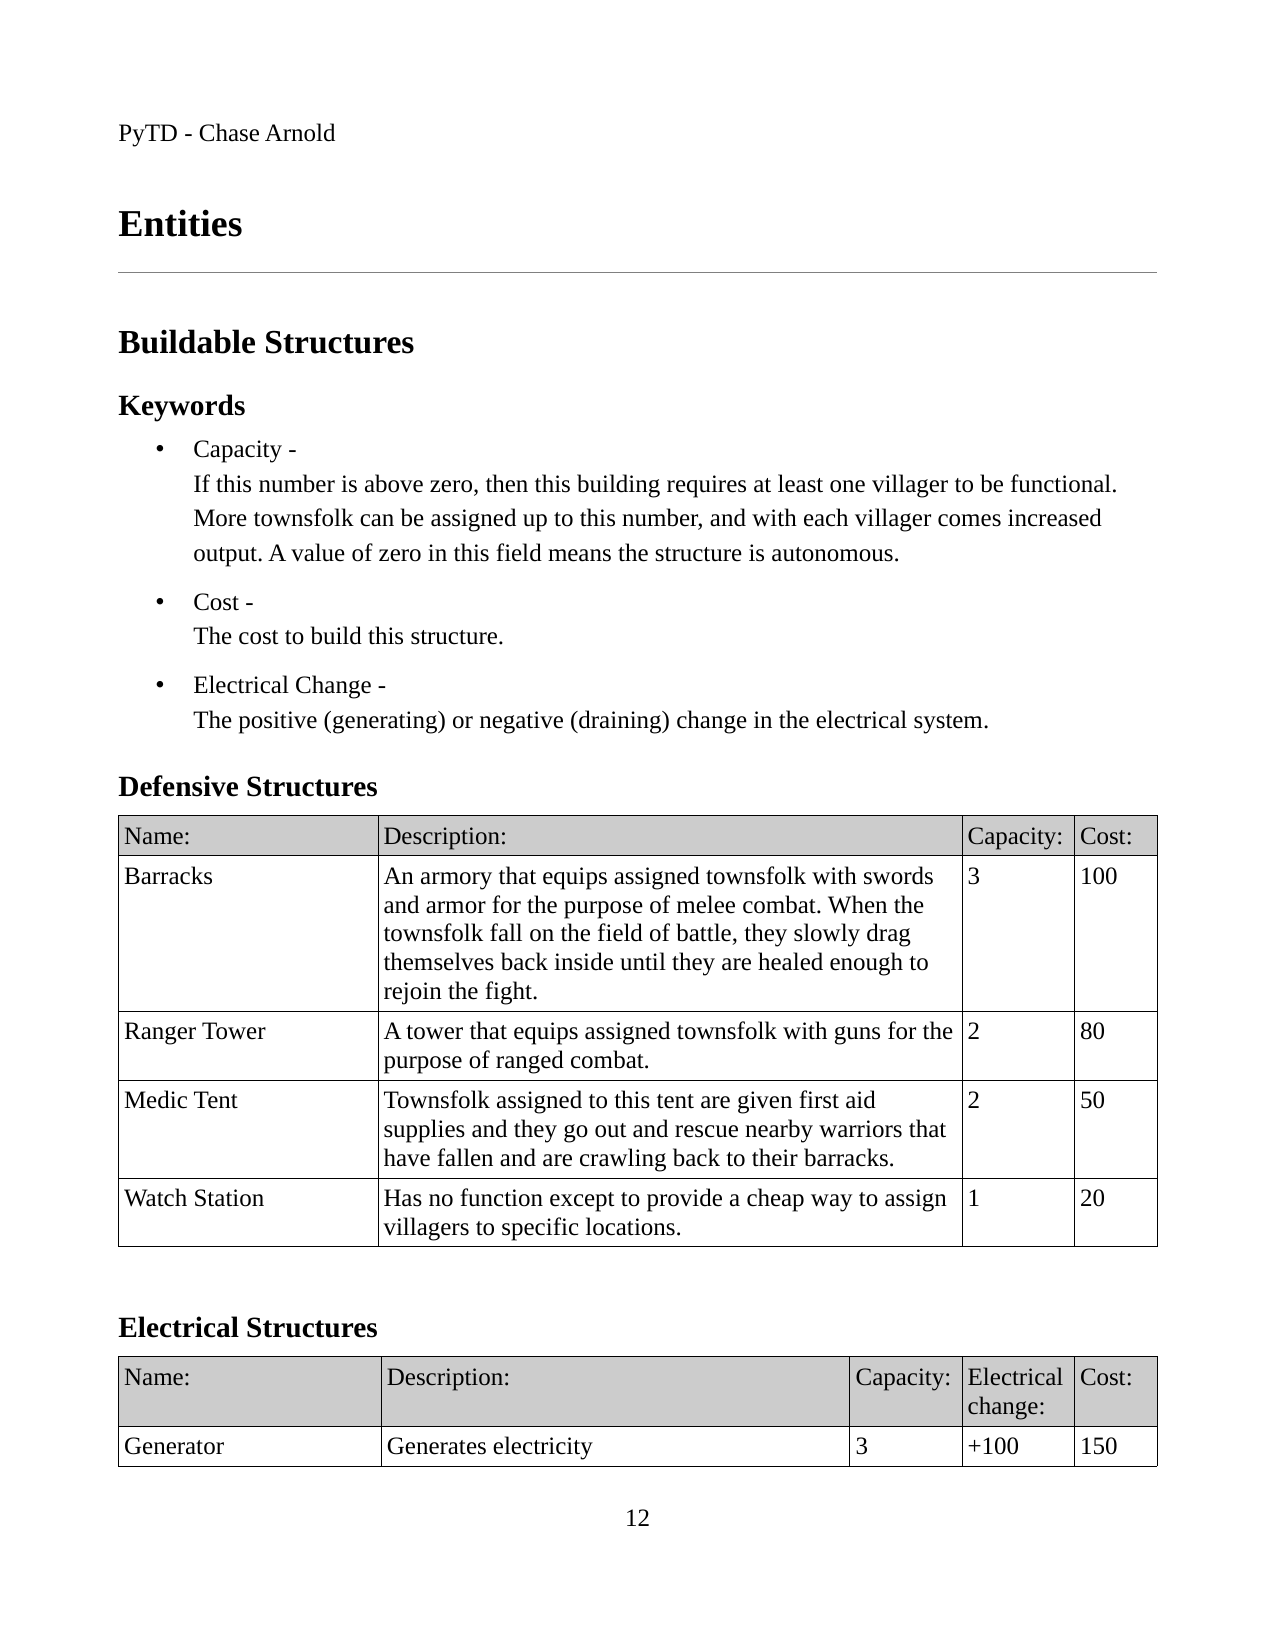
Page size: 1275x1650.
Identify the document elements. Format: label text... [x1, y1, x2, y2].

table_cell Ranger Tower [119, 1012, 378, 1079]
table_header Name: [119, 1357, 381, 1426]
subtitle Keywords [118, 388, 1157, 422]
table_cell An armory that equips assigned townsfolk with swords and armor for the purpose of melee combat. When the townsfolk fall on the field of battle, they slowly drag themselves back inside until they are healed enough to rejoin the fight. [379, 856, 962, 1011]
table_header Capacity: [850, 1357, 962, 1426]
table_cell Has no function except to provide a cheap way to assign villagers to specific locations. [379, 1179, 962, 1246]
subtitle Buildable Structures [118, 322, 1157, 361]
table_cell Watch Station [119, 1179, 378, 1246]
table_cell 20 [1075, 1179, 1157, 1246]
table_cell 3 [963, 856, 1074, 1011]
table_header Electrical change: [963, 1357, 1074, 1426]
table_cell 150 [1075, 1427, 1157, 1466]
table_cell +100 [963, 1427, 1074, 1466]
table_cell 50 [1075, 1081, 1157, 1177]
table_header Name: [119, 816, 378, 855]
table_cell Barracks [119, 856, 378, 1011]
subtitle Defensive Structures [118, 769, 1157, 802]
table_cell Generates electricity [382, 1427, 849, 1466]
subtitle Entities [118, 201, 1157, 245]
table_cell 2 [963, 1081, 1074, 1177]
table_cell 80 [1075, 1012, 1157, 1079]
table_cell 3 [850, 1427, 962, 1466]
list Capacity - If this number is above zero, then this building requires at least one villager to be functional. More townsfolk can be assigned up to this number, and with each villager comes increased output. A value of zero in this field means the structure is autonomous. [156, 434, 1157, 567]
table_header Capacity: [963, 816, 1074, 855]
table_cell Townsfolk assigned to this tent are given first aid supplies and they go out and rescue nearby warriors that have fallen and are crawling back to their barracks. [379, 1081, 962, 1177]
list Cost - The cost to build this structure. [156, 587, 1157, 650]
table_header Cost: [1075, 816, 1157, 855]
table_cell Generator [119, 1427, 381, 1466]
table_header Description: [382, 1357, 849, 1426]
table_cell 2 [963, 1012, 1074, 1079]
table_cell 1 [963, 1179, 1074, 1246]
table_cell Medic Tent [119, 1081, 378, 1177]
list Electrical Change - The positive (generating) or negative (draining) change in the electrical system. [156, 671, 1157, 734]
table_cell 100 [1075, 856, 1157, 1011]
table_cell A tower that equips assigned townsfolk with guns for the purpose of ranged combat. [379, 1012, 962, 1079]
table_header Description: [379, 816, 962, 855]
table_header Cost: [1075, 1357, 1157, 1426]
subtitle Electrical Structures [118, 1310, 1157, 1344]
